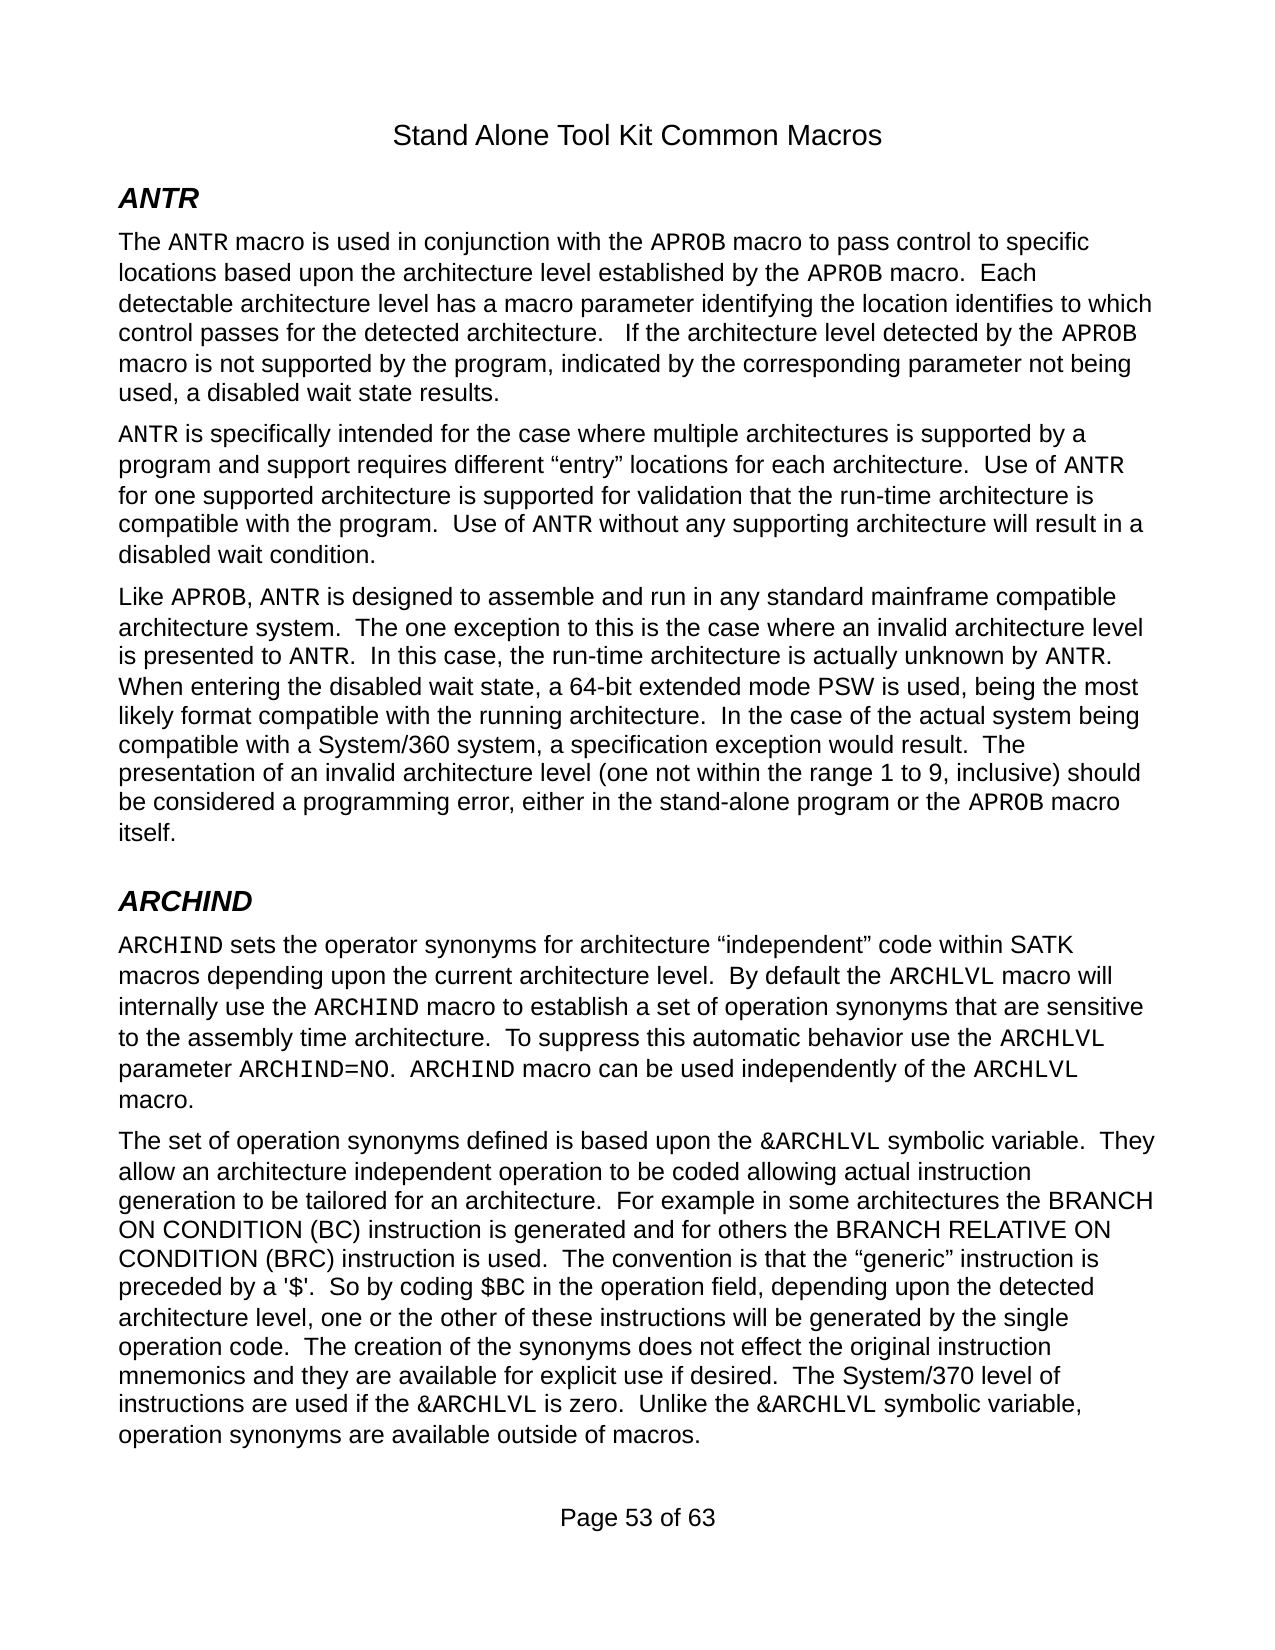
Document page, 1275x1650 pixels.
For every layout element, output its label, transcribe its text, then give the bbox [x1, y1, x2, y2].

subtitle ARCHIND [118, 884, 1157, 918]
text The set of operation synonyms defined is based upon the &ARCHLVL symbolic variable. They allow an architecture independent operation to be coded allowing actual instruction generation to be tailored for an architecture. For example in some architectures the BRANCH ON CONDITION (BC) instruction is generated and for others the BRANCH RELATIVE ON CONDITION (BRC) instruction is used. The convention is that the “generic” instruction is preceded by a '$'. So by coding $BC in the operation field, depending upon the detected architecture level, one or the other of these instructions will be generated by the single operation code. The creation of the synonyms does not effect the original instruction mnemonics and they are available for explicit use if desired. The System/370 level of instructions are used if the &ARCHLVL is zero. Unlike the &ARCHLVL symbolic variable, operation synonyms are available outside of macros. [118, 1126, 1157, 1449]
text ARCHIND sets the operator synonyms for architecture “independent” code within SATK macros depending upon the current architecture level. By default the ARCHLVL macro will internally use the ARCHIND macro to establish a set of operation synonyms that are sensitive to the assembly time architecture. To suppress this automatic behavior use the ARCHLVL parameter ARCHIND=NO. ARCHIND macro can be used independently of the ARCHLVL macro. [118, 930, 1157, 1114]
text Like APROB, ANTR is designed to assemble and run in any standard mainframe compatible architecture system. The one exception to this is the case where an invalid architecture level is presented to ANTR. In this case, the run-time architecture is actually unknown by ANTR. When entering the disabled wait state, a 64-bit extended mode PSW is used, being the most likely format compatible with the running architecture. In the case of the actual system being compatible with a System/360 system, a specification exception would result. The presentation of an invalid architecture level (one not within the range 1 to 9, inclusive) should be considered a programming error, either in the stand-alone program or the APROB macro itself. [118, 582, 1157, 847]
text ANTR is specifically intended for the case where multiple architectures is supported by a program and support requires different “entry” locations for each architecture. Use of ANTR for one supported architecture is supported for validation that the run-time architecture is compatible with the program. Use of ANTR without any supporting architecture will result in a disabled wait condition. [118, 419, 1157, 569]
text The ANTR macro is used in conjunction with the APROB macro to pass control to specific locations based upon the architecture level established by the APROB macro. Each detectable architecture level has a macro parameter identifying the location identifies to which control passes for the detected architecture. If the architecture level detected by the APROB macro is not supported by the program, indicated by the corresponding parameter not being used, a disabled wait state results. [118, 227, 1157, 406]
subtitle ANTR [118, 181, 1157, 215]
